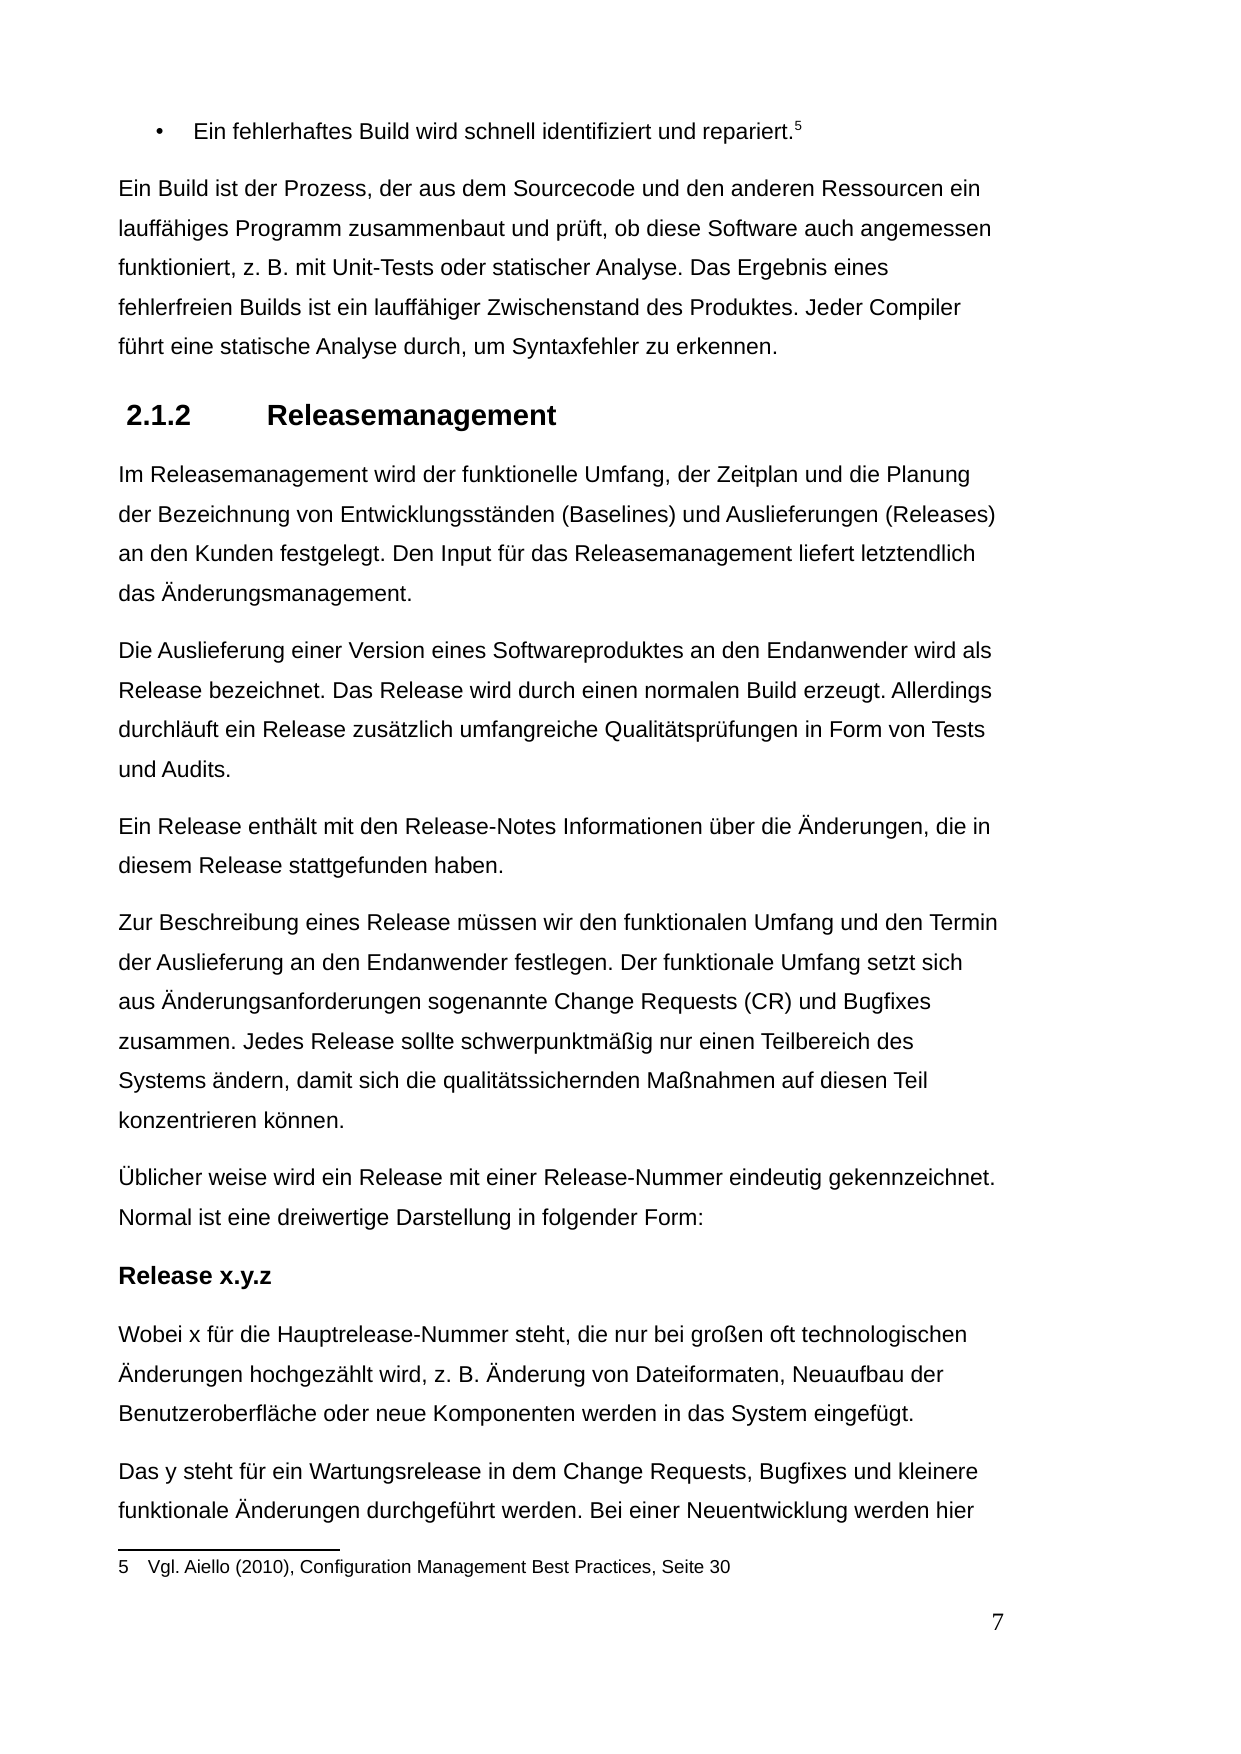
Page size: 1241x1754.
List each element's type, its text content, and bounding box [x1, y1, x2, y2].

list Ein fehlerhaftes Build wird schnell identifiziert und repariert. [156, 118, 1004, 144]
text Das y steht für ein Wartungsrelease in dem Change Requests, Bugfixes und kleinere funktionale Änderungen durchgeführt werden. Bei einer Neuentwicklung werden hier [118, 1458, 1004, 1523]
list Vgl. Aiello (2010), Configuration Management Best Practices, Seite 30 [118, 1556, 1004, 1578]
text Zur Beschreibung eines Release müssen wir den funktionalen Umfang und den Termin der Auslieferung an den Endanwender festlegen. Der funktionale Umfang setzt sich aus Änderungsanforderungen sogenannte Change Requests (CR) und Bugfixes zusammen. Jedes Release sollte schwerpunktmäßig nur einen Teilbereich des Systems ändern, damit sich die qualitätssichernden Maßnahmen auf diesen Teil konzentrieren können. [118, 909, 1004, 1133]
text Üblicher weise wird ein Release mit einer Release-Nummer eindeutig gekennzeichnet. Normal ist eine dreiwertige Darstellung in folgender Form: [118, 1164, 1004, 1230]
text Ein Release enthält mit den Release-Notes Informationen über die Änderungen, die in diesem Release stattgefunden haben. [118, 813, 1004, 878]
subtitle Releasemanagement [118, 398, 1004, 431]
text Im Releasemanagement wird der funktionelle Umfang, der Zeitplan und die Planung der Bezeichnung von Entwicklungsständen (Baselines) und Auslieferungen (Releases) an den Kunden festgelegt. Den Input für das Releasemanagement liefert letztendlich das Änderungsmanagement. [118, 461, 1004, 606]
text Die Auslieferung einer Version eines Softwareproduktes an den Endanwender wird als Release bezeichnet. Das Release wird durch einen normalen Build erzeugt. Allerdings durchläuft ein Release zusätzlich umfangreiche Qualitätsprüfungen in Form von Tests und Audits. [118, 637, 1004, 782]
text Wobei x für die Hauptrelease-Nummer steht, die nur bei großen oft technologischen Änderungen hochgezählt wird, z. B. Änderung von Dateiformaten, Neuaufbau der Benutzeroberfläche oder neue Komponenten werden in das System eingefügt. [118, 1321, 1004, 1427]
text Release x.y.z [118, 1261, 1004, 1289]
text Ein Build ist der Prozess, der aus dem Sourcecode und den anderen Ressourcen ein lauffähiges Programm zusammenbaut und prüft, ob diese Software auch angemessen funktioniert, z. B. mit Unit-Tests oder statischer Analyse. Das Ergebnis eines fehlerfreien Builds ist ein lauffähiger Zwischenstand des Produktes. Jeder Compiler führt eine statische Analyse durch, um Syntaxfehler zu erkennen. [118, 175, 1004, 359]
